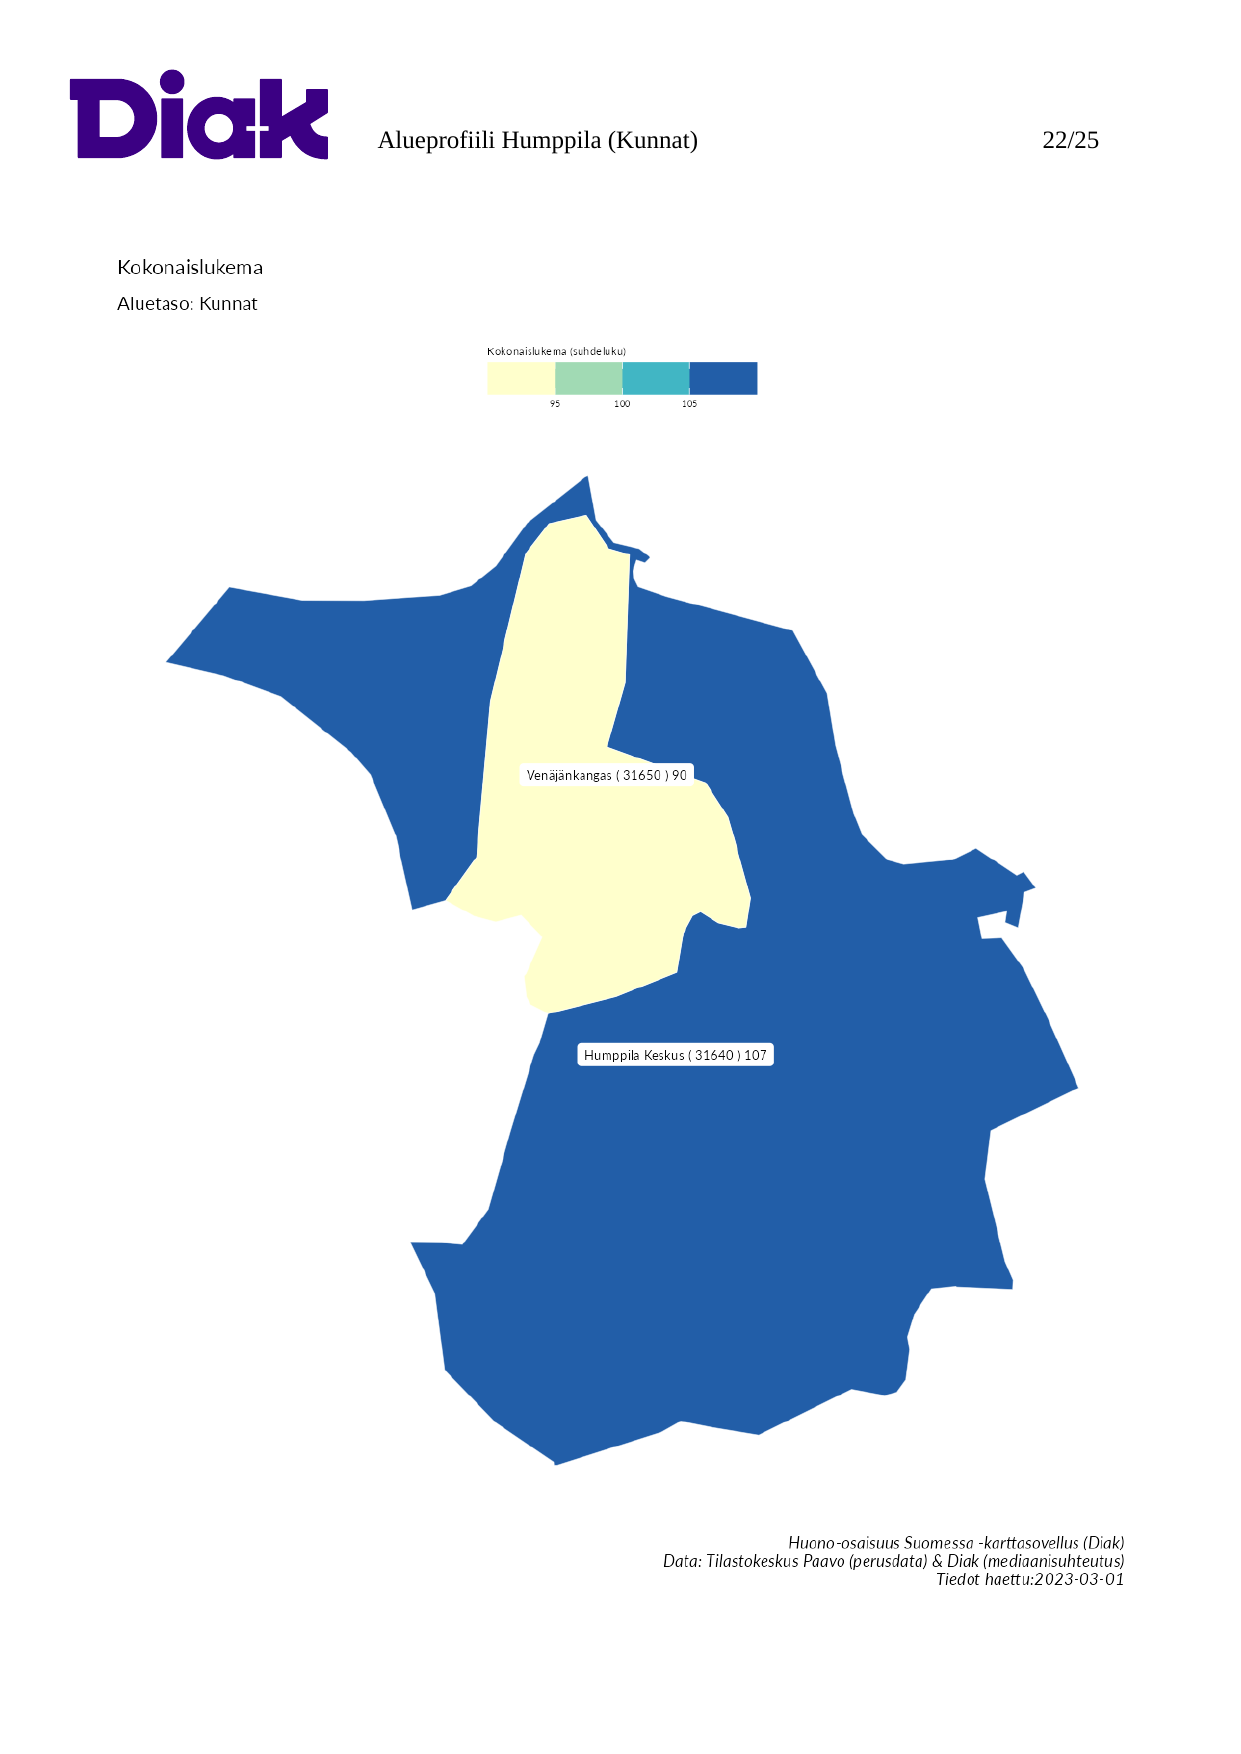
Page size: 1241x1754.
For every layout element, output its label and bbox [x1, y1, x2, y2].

picture [61, 196, 1179, 1651]
